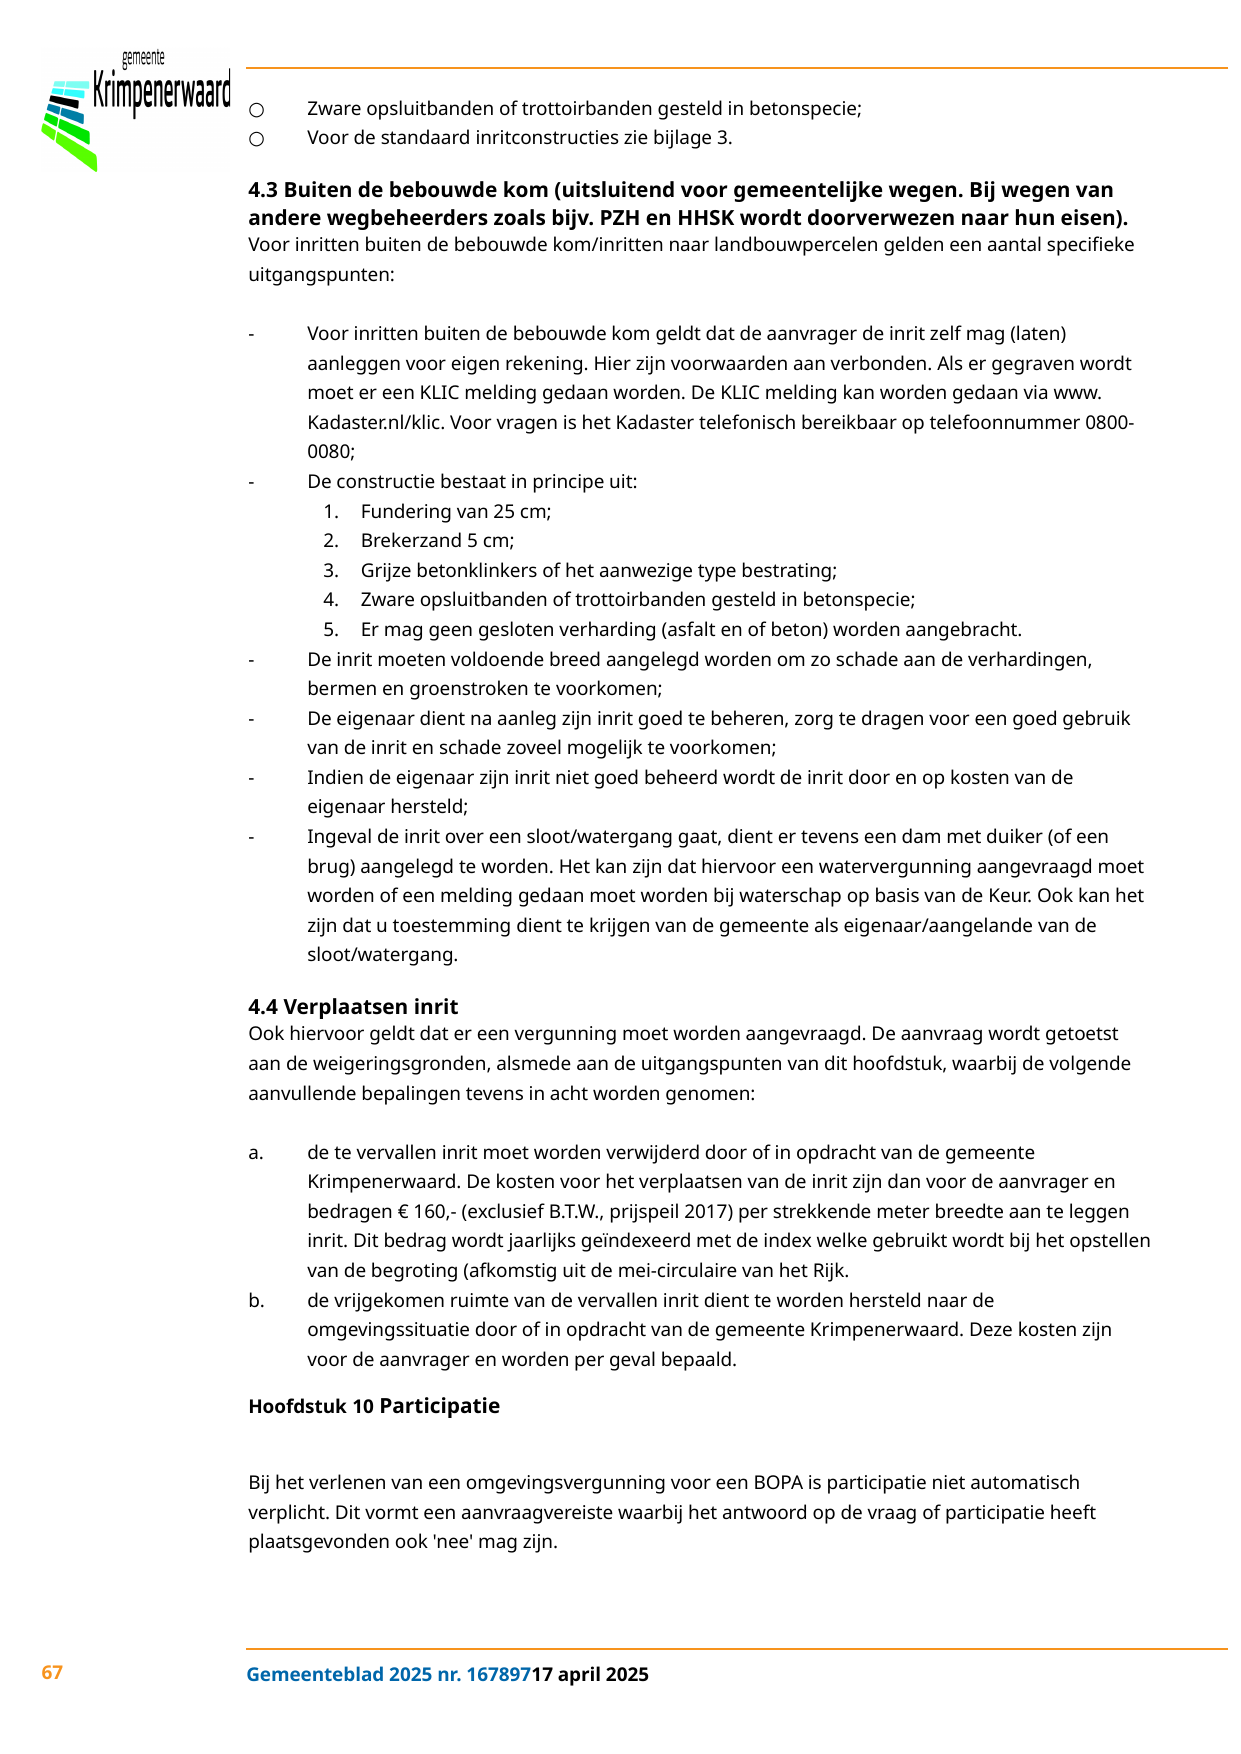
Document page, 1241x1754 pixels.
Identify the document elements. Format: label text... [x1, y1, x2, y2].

text Hoofdstuk 10 Participatie [248, 1392, 1152, 1420]
list De constructie bestaat in principe uit: [248, 468, 1152, 494]
text 4.4 Verplaatsen inrit [248, 992, 1152, 1021]
list Voor inritten buiten de bebouwde kom geldt dat de aanvrager de inrit zelf mag (laten) aanleggen voor eigen rekening. Hier zijn voorwaarden aan verbonden. Als er gegraven wordt moet er een KLIC melding gedaan worden. De KLIC melding kan worden gedaan via www. Kadaster.nl/klic. Voor vragen is het Kadaster telefonisch bereikbaar op telefoonnummer 0800-0080; [248, 320, 1152, 464]
picture [41, 47, 231, 172]
list De eigenaar dient na aanleg zijn inrit goed te beheren, zorg te dragen voor een goed gebruik van de inrit en schade zoveel mogelijk te voorkomen; [248, 705, 1152, 760]
list Voor de standaard inritconstructies zie bijlage 3. [248, 124, 1152, 150]
text Ook hiervoor geldt dat er een vergunning moet worden aangevraagd. De aanvraag wordt getoetst aan de weigeringsgronden, alsmede aan de uitgangspunten van dit hoofdstuk, waarbij de volgende aanvullende bepalingen tevens in acht worden genomen: [248, 1021, 1152, 1105]
text Voor inritten buiten de bebouwde kom/inritten naar landbouwpercelen gelden een aantal specifieke uitgangspunten: [248, 232, 1152, 287]
list Ingeval de inrit over een sloot/watergang gaat, dient er tevens een dam met duiker (of een brug) aangelegd te worden. Het kan zijn dat hiervoor een watervergunning aangevraagd moet worden of een melding gedaan moet worden bij waterschap op basis van de Keur. Ook kan het zijn dat u toestemming dient te krijgen van de gemeente als eigenaar/aangelande van de sloot/watergang. [248, 823, 1152, 967]
text Bij het verlenen van een omgevingsvergunning voor een BOPA is participatie niet automatisch verplicht. Dit vormt een aanvraagvereiste waarbij het antwoord op de vraag of participatie heeft plaatsgevonden ook 'nee' mag zijn. [248, 1469, 1152, 1554]
list Grijze betonklinkers of het aanwezige type bestrating; [323, 557, 1152, 583]
text 4.3 Buiten de bebouwde kom (uitsluitend voor gemeentelijke wegen. Bij wegen van andere wegbeheerders zoals bijv. PZH en HHSK wordt doorverwezen naar hun eisen). [248, 175, 1152, 232]
list Brekerzand 5 cm; [323, 527, 1152, 553]
list Fundering van 25 cm; [323, 498, 1152, 524]
list de te vervallen inrit moet worden verwijderd door of in opdracht van de gemeente Krimpenerwaard. De kosten voor het verplaatsen van de inrit zijn dan voor de aanvrager en bedragen € 160,- (exclusief B.T.W., prijspeil 2017) per strekkende meter breedte aan te leggen inrit. Dit bedrag wordt jaarlijks geïndexeerd met de index welke gebruikt wordt bij het opstellen van de begroting (afkomstig uit de mei-circulaire van het Rijk. [248, 1139, 1152, 1283]
list Zware opsluitbanden of trottoirbanden gesteld in betonspecie; [248, 95, 1152, 121]
list de vrijgekomen ruimte van de vervallen inrit dient te worden hersteld naar de omgevingssituatie door of in opdracht van de gemeente Krimpenerwaard. Deze kosten zijn voor de aanvrager en worden per geval bepaald. [248, 1287, 1152, 1372]
list Indien de eigenaar zijn inrit niet goed beheerd wordt de inrit door en op kosten van de eigenaar hersteld; [248, 764, 1152, 819]
list Zware opsluitbanden of trottoirbanden gesteld in betonspecie; [323, 587, 1152, 612]
list Er mag geen gesloten verharding (asfalt en of beton) worden aangebracht. [323, 616, 1152, 642]
list De inrit moeten voldoende breed aangelegd worden om zo schade aan de verhardingen, bermen en groenstroken te voorkomen; [248, 646, 1152, 701]
